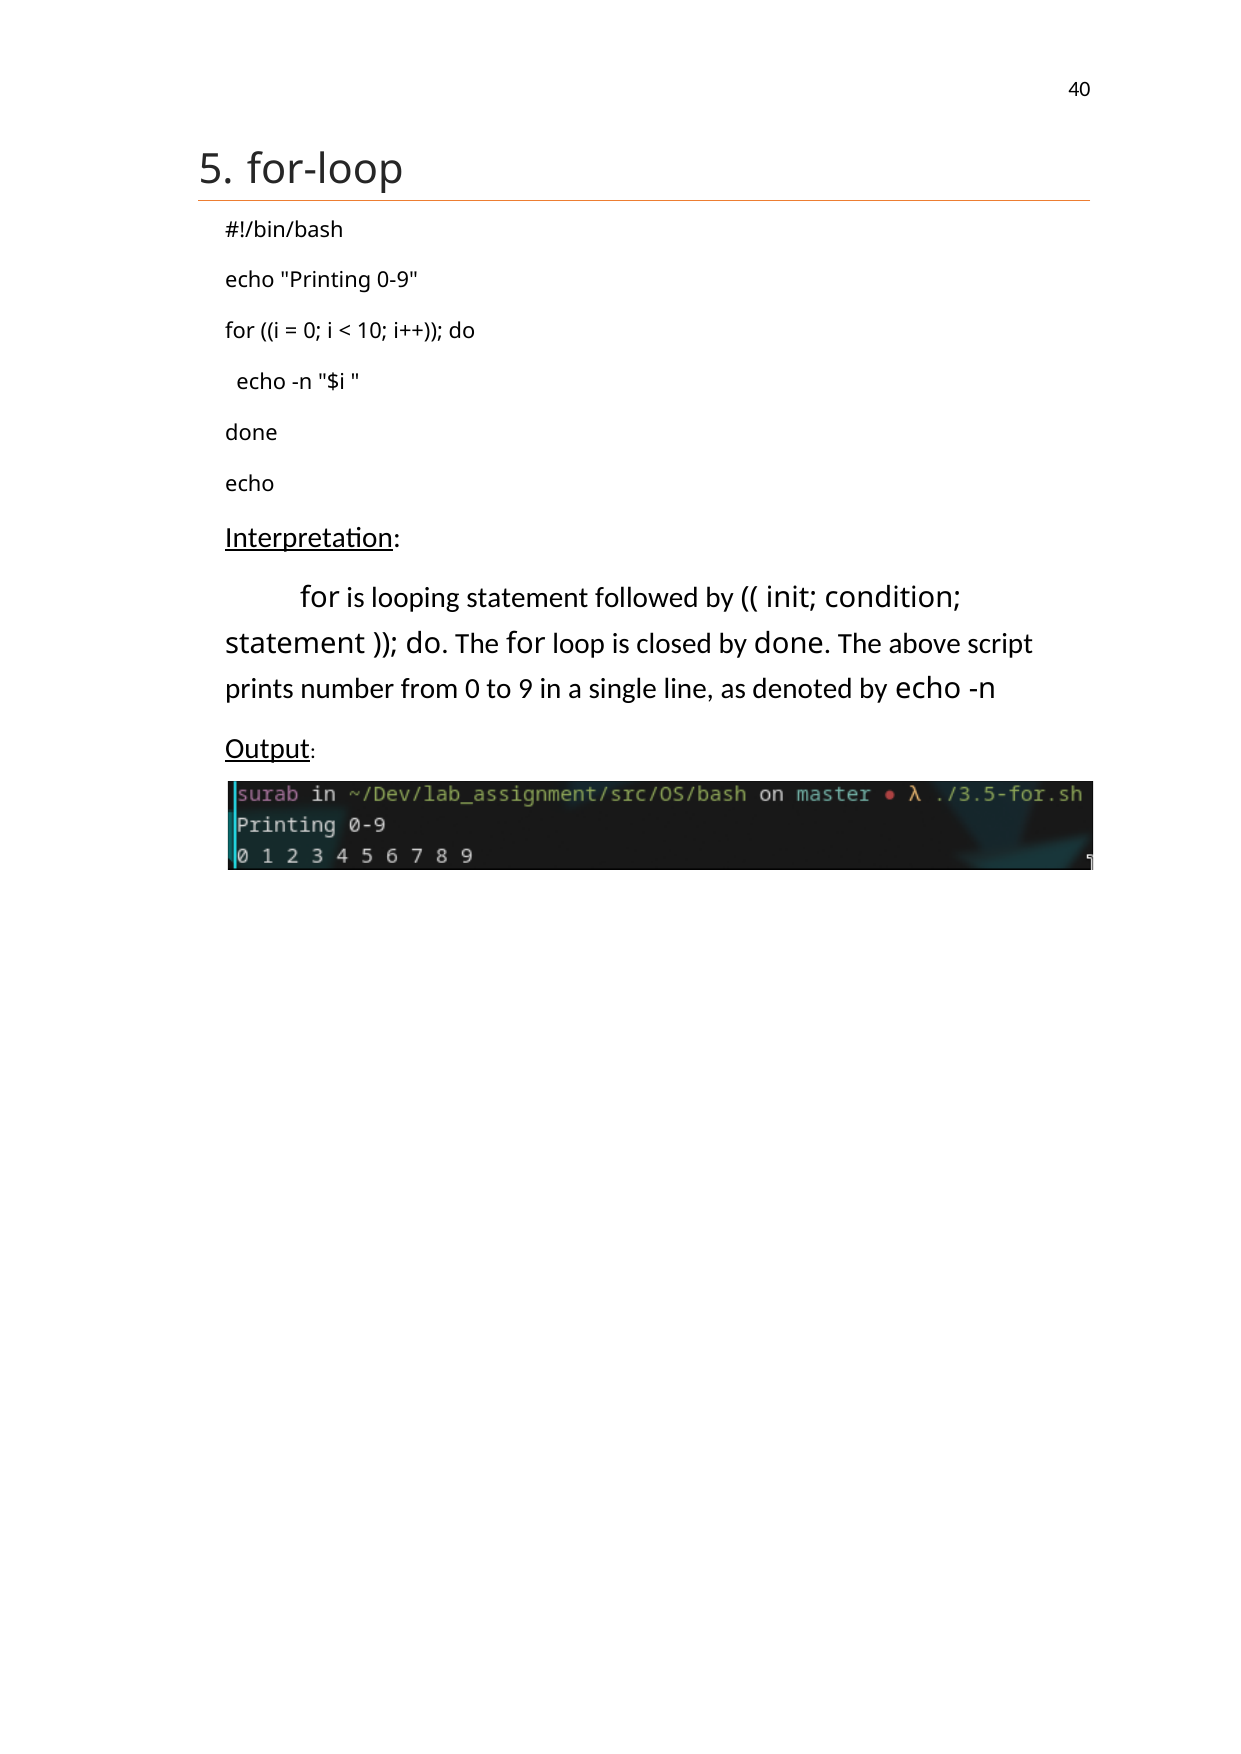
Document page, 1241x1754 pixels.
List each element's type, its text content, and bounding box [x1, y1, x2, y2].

text echo "Printing 0-9" [225, 264, 1090, 294]
text for is looping statement followed by (( init; condition; statement )); do. The for loop is closed by done. The above script prints number from 0 to 9 in a single line, as denoted by echo -n [225, 576, 1090, 707]
text echo [225, 468, 1090, 498]
text done [225, 417, 1090, 447]
text for ((i = 0; i < 10; i++)); do [225, 315, 1090, 345]
text Output: [225, 730, 1090, 765]
subtitle for-loop [198, 139, 1090, 200]
text Interpretation: [225, 519, 1090, 554]
text echo -n "$i " [225, 366, 1090, 396]
text #!/bin/bash [225, 214, 1090, 243]
picture [227, 781, 1094, 870]
